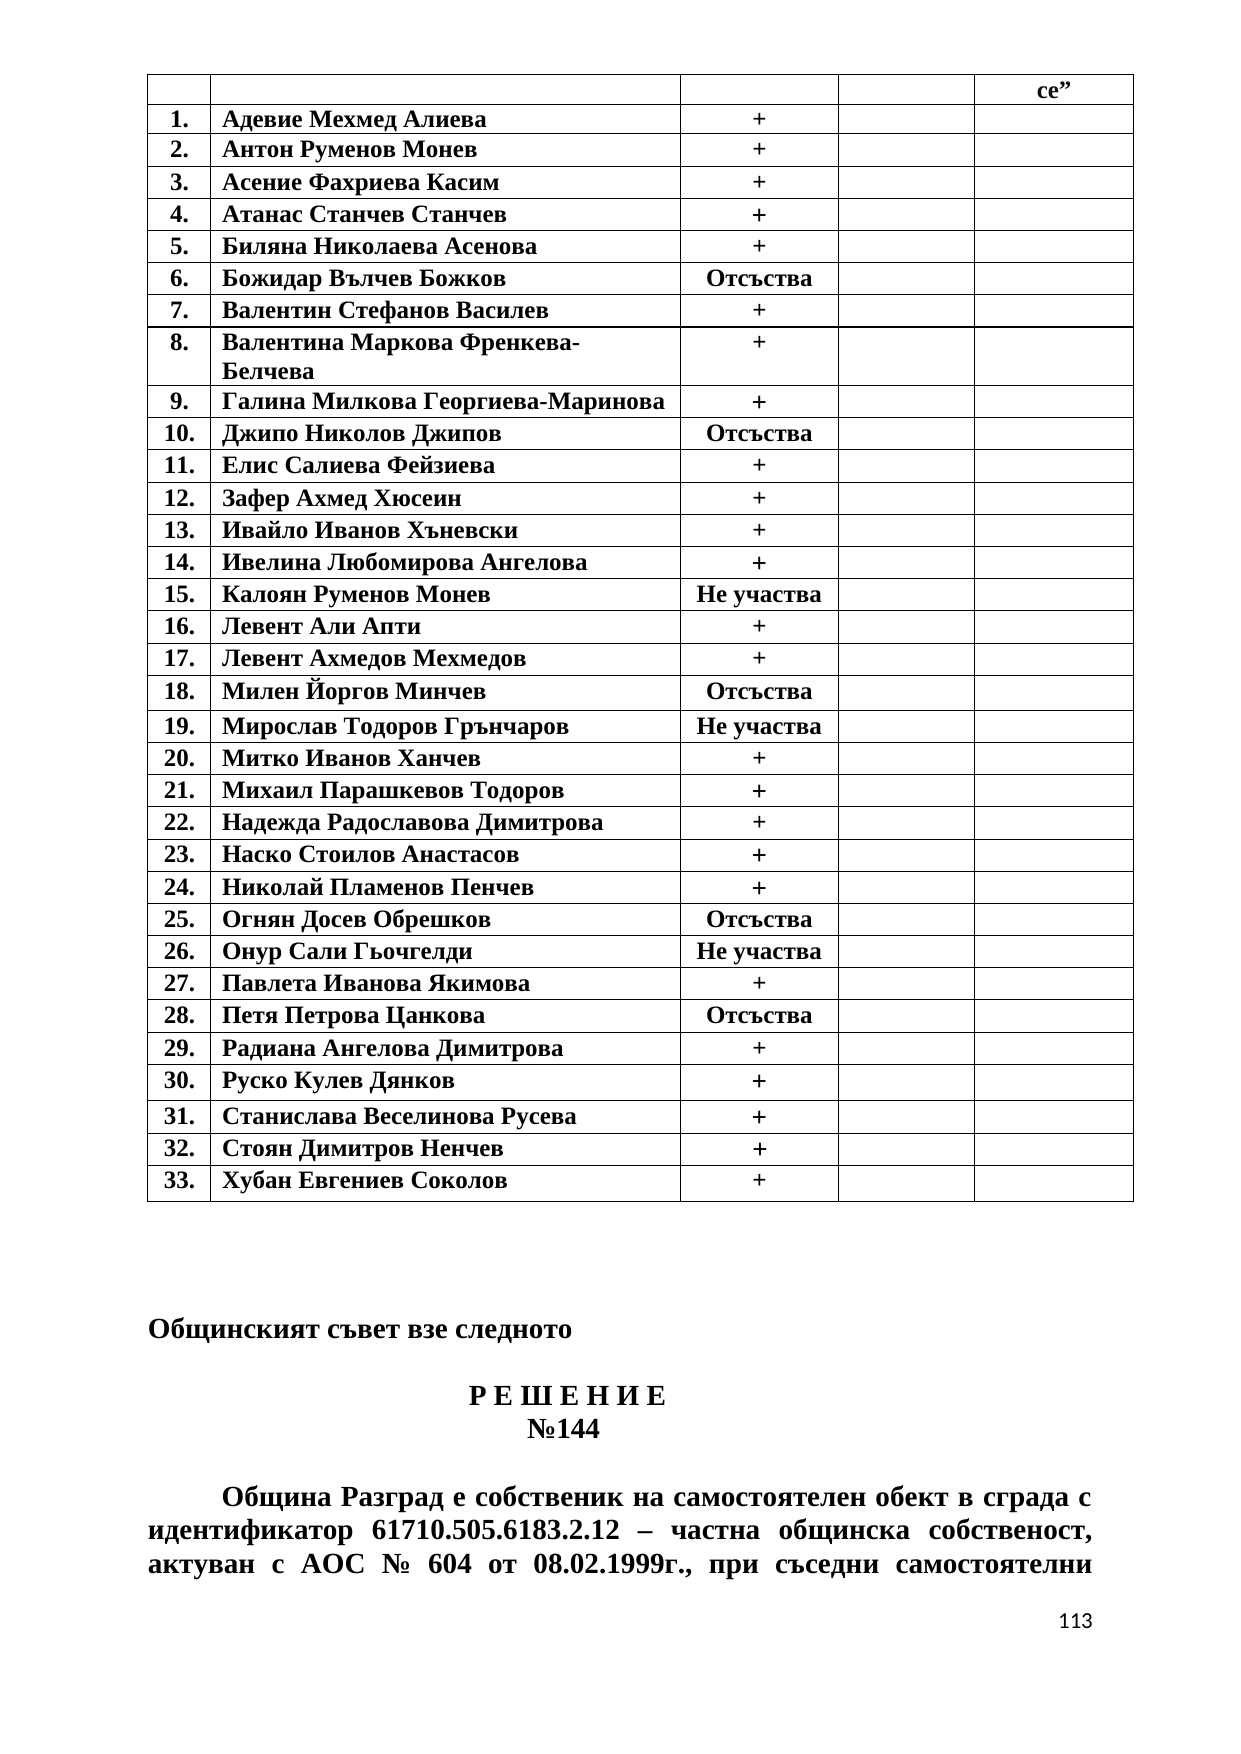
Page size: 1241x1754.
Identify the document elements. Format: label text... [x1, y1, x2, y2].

table_cell 31. [148, 1101, 210, 1132]
table_cell [975, 579, 1133, 610]
table_cell Зафер Ахмед Хюсеин [211, 483, 680, 514]
table_cell 7. [148, 295, 210, 326]
table_cell Не участва [681, 711, 838, 742]
table_cell 14. [148, 547, 210, 578]
table_cell [975, 936, 1133, 967]
table_cell + [681, 199, 838, 230]
table_cell + [681, 483, 838, 514]
table_cell + [681, 743, 838, 774]
table_cell 13. [148, 515, 210, 546]
table_cell [975, 904, 1133, 935]
table_header се” [975, 75, 1133, 103]
table_cell Хубан Евгениев Соколов [211, 1166, 680, 1201]
table_cell + [681, 1033, 838, 1064]
table_cell 25. [148, 904, 210, 935]
table_cell Ивайло Иванов Хъневски [211, 515, 680, 546]
table_header [211, 75, 680, 103]
table_cell [975, 1000, 1133, 1032]
table_cell + [681, 134, 838, 166]
table_cell [975, 515, 1133, 546]
table_cell [839, 936, 974, 967]
table_cell [839, 1033, 974, 1064]
table_cell + [681, 644, 838, 675]
table_cell [839, 515, 974, 546]
table_cell Биляна Николаева Асенова [211, 231, 680, 262]
table_cell Антон Руменов Монев [211, 134, 680, 166]
table_cell [839, 547, 974, 578]
table_cell + [681, 1101, 838, 1132]
table_cell Стоян Димитров Ненчев [211, 1134, 680, 1164]
table_cell 2. [148, 134, 210, 166]
table_cell [839, 1101, 974, 1132]
table_cell Не участва [681, 579, 838, 610]
subtitle Общинският съвет взе следното [148, 1311, 1093, 1344]
table_cell [975, 1166, 1133, 1201]
table_cell 8. [148, 328, 210, 385]
table_cell [839, 611, 974, 642]
table_cell [975, 134, 1133, 166]
table_cell + [681, 1166, 838, 1201]
table_cell [839, 386, 974, 417]
table_cell Милен Йоргов Минчев [211, 676, 680, 710]
table_cell [975, 450, 1133, 482]
table_cell Галина Милкова Георгиева-Маринова [211, 386, 680, 417]
text Община Разград е собственик на самостоятелен обект в сграда с идентификатор 61710.505.6183.2.12 – частна общинска собственост, актуван с АОС № 604 от 08.02.1999г., при съседни самостоятелни [148, 1479, 1093, 1579]
table_cell [839, 328, 974, 385]
table_cell [975, 483, 1133, 514]
table_cell [975, 167, 1133, 198]
table_cell [975, 644, 1133, 675]
table_cell Адевие Мехмед Алиева [211, 105, 680, 133]
table_cell + [681, 611, 838, 642]
table_cell + [681, 105, 838, 133]
table_cell [975, 418, 1133, 449]
table_cell Отсъства [681, 263, 838, 294]
table_cell [839, 968, 974, 999]
table_cell [839, 743, 974, 774]
table_cell [839, 231, 974, 262]
table_cell Онур Сали Гьочгелди [211, 936, 680, 967]
table_header [148, 75, 210, 103]
table_cell Калоян Руменов Монев [211, 579, 680, 610]
table_cell [975, 807, 1133, 838]
table_cell [839, 263, 974, 294]
table_cell 30. [148, 1065, 210, 1100]
table_cell [975, 1101, 1133, 1132]
table_cell + [681, 547, 838, 578]
table_cell Ивелина Любомирова Ангелова [211, 547, 680, 578]
table_cell Валентина Маркова Френкева-Белчева [211, 328, 680, 385]
table_cell [975, 295, 1133, 326]
table_cell [839, 483, 974, 514]
subtitle №144 [148, 1412, 1093, 1445]
table_cell 23. [148, 840, 210, 871]
table_cell Наско Стоилов Анастасов [211, 840, 680, 871]
table_cell [839, 644, 974, 675]
table_cell Валентин Стефанов Василев [211, 295, 680, 326]
table_cell [975, 231, 1133, 262]
table_cell [975, 547, 1133, 578]
table_cell [975, 1033, 1133, 1064]
table_cell + [681, 840, 838, 871]
table_cell + [681, 295, 838, 326]
table_cell [839, 418, 974, 449]
table_cell Огнян Досев Обрешков [211, 904, 680, 935]
table_cell 27. [148, 968, 210, 999]
table_cell + [681, 328, 838, 385]
table_cell [839, 105, 974, 133]
table_cell 26. [148, 936, 210, 967]
table_cell [975, 743, 1133, 774]
table_cell Не участва [681, 936, 838, 967]
table_cell [975, 840, 1133, 871]
subtitle Р Е Ш Е Н И Е [148, 1378, 1093, 1412]
table_cell + [681, 231, 838, 262]
table_cell [975, 968, 1133, 999]
table_cell [975, 1065, 1133, 1100]
table_cell Елис Салиева Фейзиева [211, 450, 680, 482]
table_cell 28. [148, 1000, 210, 1032]
table_cell 16. [148, 611, 210, 642]
table_cell Левент Ахмедов Мехмедов [211, 644, 680, 675]
table_cell Джипо Николов Джипов [211, 418, 680, 449]
table_cell 29. [148, 1033, 210, 1064]
table_cell [839, 199, 974, 230]
table_cell [975, 1134, 1133, 1164]
table_cell Божидар Вълчев Божков [211, 263, 680, 294]
table_cell [839, 579, 974, 610]
table_cell 15. [148, 579, 210, 610]
table_cell + [681, 775, 838, 806]
table_cell 21. [148, 775, 210, 806]
table_cell [975, 611, 1133, 642]
table_cell [975, 711, 1133, 742]
table_cell [839, 872, 974, 903]
table_cell 20. [148, 743, 210, 774]
table_cell + [681, 968, 838, 999]
table_cell 5. [148, 231, 210, 262]
table_cell Радиана Ангелова Димитрова [211, 1033, 680, 1064]
table_cell 19. [148, 711, 210, 742]
table_cell Станислава Веселинова Русева [211, 1101, 680, 1132]
table_header [839, 75, 974, 103]
table_cell Петя Петрова Цанкова [211, 1000, 680, 1032]
table_cell 1. [148, 105, 210, 133]
table_cell [839, 904, 974, 935]
table_cell 9. [148, 386, 210, 417]
table_cell [839, 450, 974, 482]
table_cell 10. [148, 418, 210, 449]
table_cell [839, 711, 974, 742]
table_cell Отсъства [681, 676, 838, 710]
table_cell Мирослав Тодоров Грънчаров [211, 711, 680, 742]
table_cell + [681, 1134, 838, 1164]
table_cell [975, 775, 1133, 806]
table_cell 24. [148, 872, 210, 903]
table_cell [975, 676, 1133, 710]
table_cell + [681, 515, 838, 546]
table_cell [839, 1065, 974, 1100]
table_cell Николай Пламенов Пенчев [211, 872, 680, 903]
table_cell 17. [148, 644, 210, 675]
table_cell + [681, 450, 838, 482]
table_cell Павлета Иванова Якимова [211, 968, 680, 999]
table_cell Михаил Парашкевов Тодоров [211, 775, 680, 806]
table_cell Левент Али Апти [211, 611, 680, 642]
table_cell + [681, 167, 838, 198]
table_cell Отсъства [681, 904, 838, 935]
table_cell Надежда Радославова Димитрова [211, 807, 680, 838]
table_cell [975, 386, 1133, 417]
table_cell 6. [148, 263, 210, 294]
table_cell [839, 840, 974, 871]
table_cell 3. [148, 167, 210, 198]
table_cell [839, 1000, 974, 1032]
table_cell 22. [148, 807, 210, 838]
table_cell [839, 1166, 974, 1201]
table_cell Митко Иванов Ханчев [211, 743, 680, 774]
table_cell Отсъства [681, 1000, 838, 1032]
table_cell Асение Фахриева Касим [211, 167, 680, 198]
table_cell [839, 134, 974, 166]
table_cell [839, 676, 974, 710]
table_cell [839, 295, 974, 326]
table_cell 33. [148, 1166, 210, 1201]
table_cell [975, 328, 1133, 385]
table_cell Руско Кулев Дянков [211, 1065, 680, 1100]
table_cell Отсъства [681, 418, 838, 449]
table_cell [839, 1134, 974, 1164]
table_cell [839, 807, 974, 838]
table_cell + [681, 872, 838, 903]
table_cell 11. [148, 450, 210, 482]
table_header [681, 75, 838, 103]
table_cell [975, 105, 1133, 133]
table_cell 12. [148, 483, 210, 514]
table_cell + [681, 386, 838, 417]
table_cell [975, 199, 1133, 230]
table_cell 4. [148, 199, 210, 230]
table_cell [975, 872, 1133, 903]
table_cell + [681, 1065, 838, 1100]
table_cell [839, 167, 974, 198]
table_cell [839, 775, 974, 806]
table_cell 18. [148, 676, 210, 710]
table_cell + [681, 807, 838, 838]
table_cell [975, 263, 1133, 294]
table_cell Атанас Станчев Станчев [211, 199, 680, 230]
table_cell 32. [148, 1134, 210, 1164]
